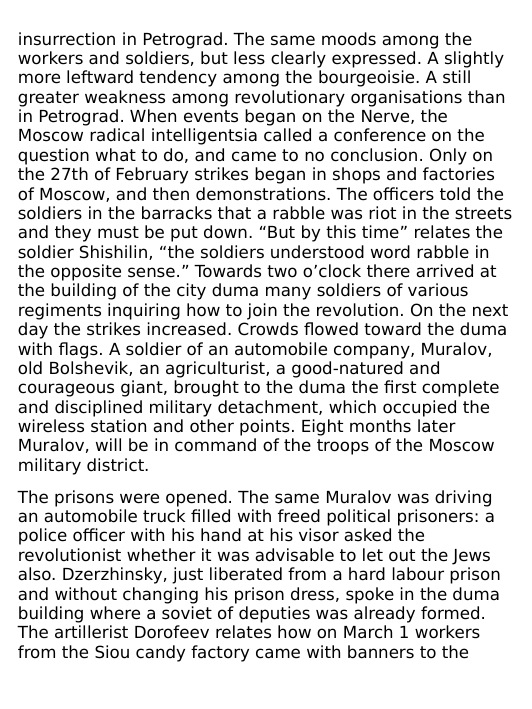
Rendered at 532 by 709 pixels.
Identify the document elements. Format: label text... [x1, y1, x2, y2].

text insurrection in Petrograd. The same moods among the workers and soldiers, but less clearly expressed. A slightly more leftward tendency among the bourgeoisie. A still greater weakness among revolutionary organisations than in Petrograd. When events began on the Nerve, the Moscow radical intelligentsia called a conference on the question what to do, and came to no conclusion. Only on the 27th of February strikes began in shops and factories of Moscow, and then demonstrations. The officers told the soldiers in the barracks that a rabble was riot in the streets and they must be put down. “But by this time” relates the soldier Shishilin, “the soldiers understood word rabble in the opposite sense.” Towards two o’clock there arrived at the building of the city duma many soldiers of various regiments inquiring how to join the revolution. On the next day the strikes increased. Crowds flowed toward the duma with flags. A soldier of an automobile company, Muralov, old Bolshevik, an agriculturist, a good-natured and courageous giant, brought to the duma the first complete and disciplined military detachment, which occupied the wireless station and other points. Eight months later Muralov, will be in command of the troops of the Moscow military district. [18, 29, 514, 475]
text The prisons were opened. The same Muralov was driving an automobile truck filled with freed political prisoners: a police officer with his hand at his visor asked the revolutionist whether it was advisable to let out the Jews also. Dzerzhinsky, just liberated from a hard labour prison and without changing his prison dress, spoke in the duma building where a soviet of deputies was already formed. The artillerist Dorofeev relates how on March 1 workers from the Siou candy factory came with banners to the [18, 488, 514, 662]
